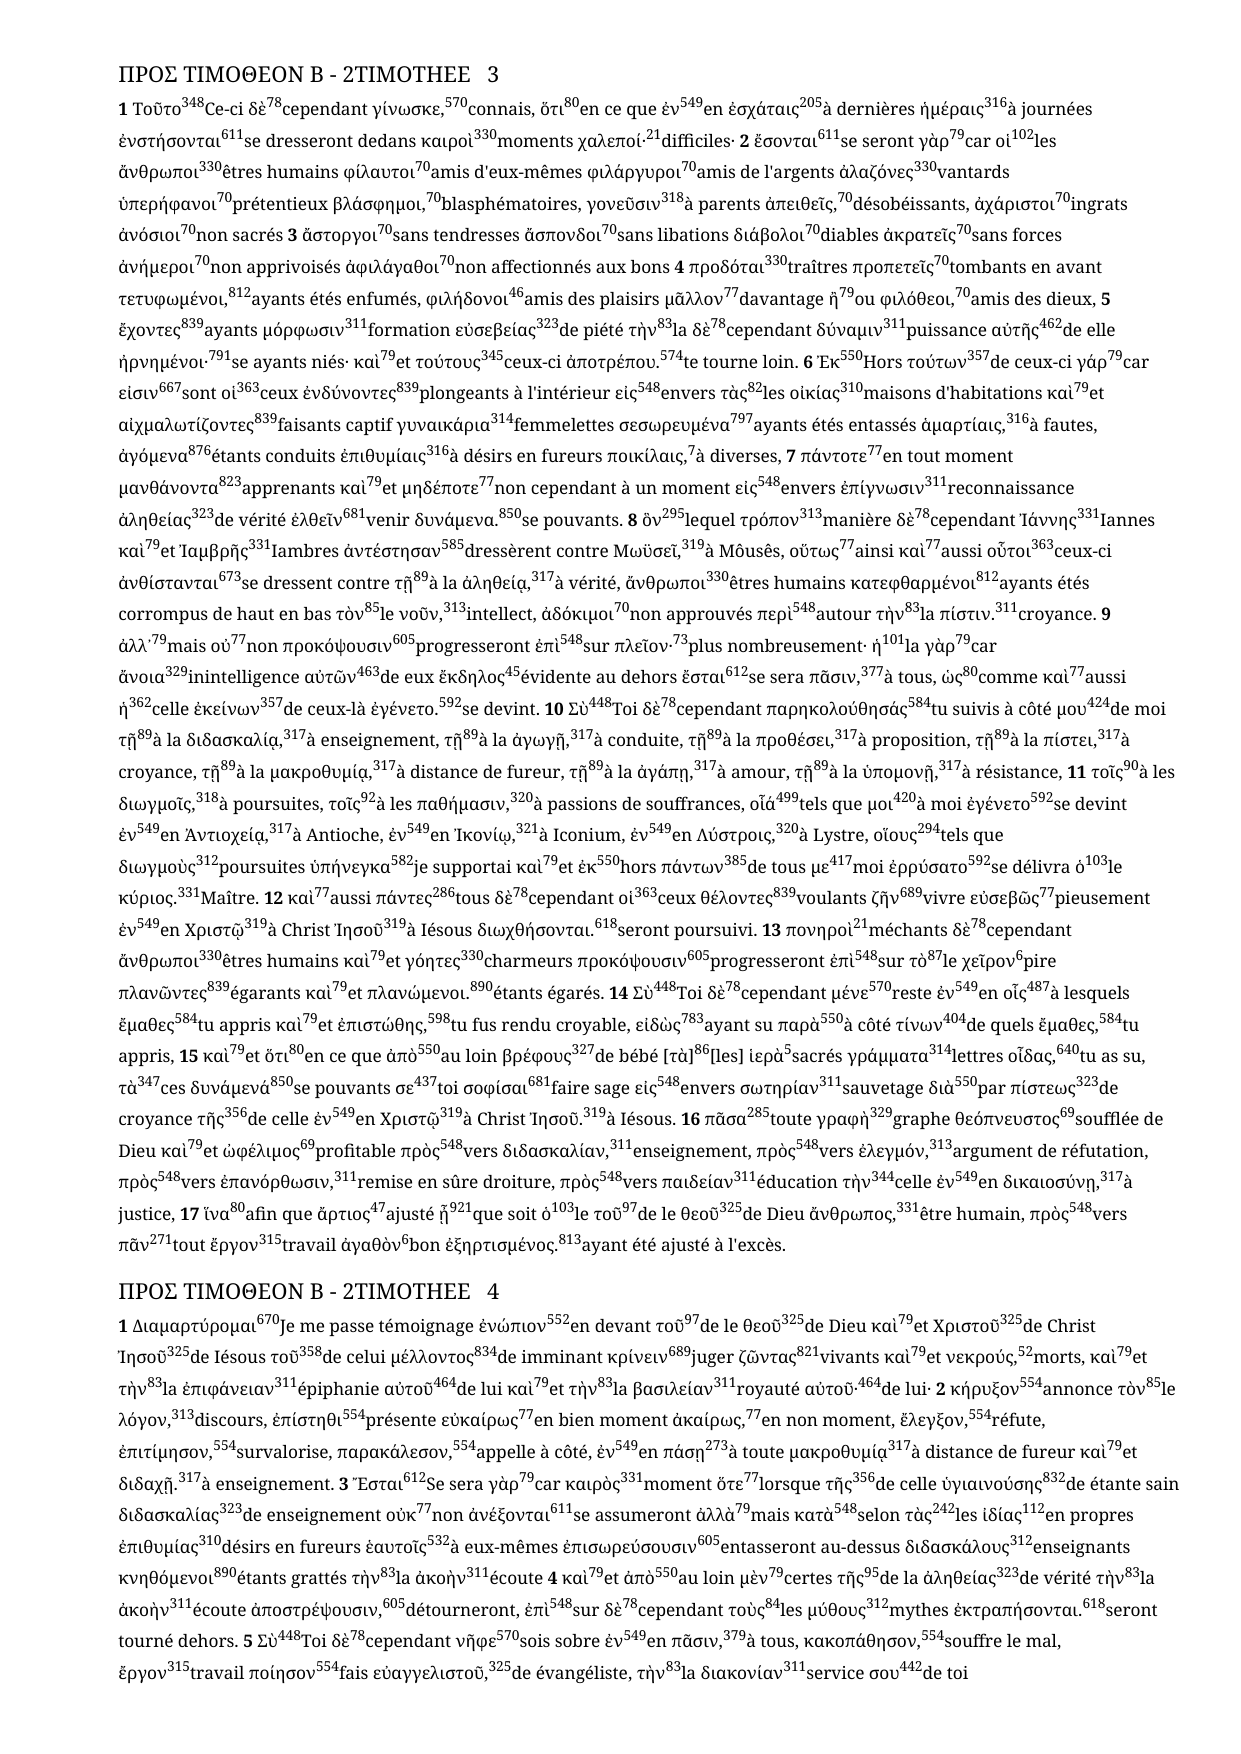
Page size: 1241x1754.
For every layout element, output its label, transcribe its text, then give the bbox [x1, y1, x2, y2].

text 1 Διαμαρτύρομαι670Je me passe témoignage ἐνώπιον552en devant τοῦ97de le θεοῦ325de Dieu καὶ79et Χριστοῦ325de Christ Ἰησοῦ325de Iésous τοῦ358de celui μέλλοντος834de imminant κρίνειν689juger ζῶντας821vivants καὶ79et νεκρούς,52morts, καὶ79et τὴν83la ἐπιφάνειαν311épiphanie αὐτοῦ464de lui καὶ79et τὴν83la βασιλείαν311royauté αὐτοῦ·464de lui· 2 κήρυξον554annonce τὸν85le λόγον,313discours, ἐπίστηθι554présente εὐκαίρως77en bien moment ἀκαίρως,77en non moment, ἔλεγξον,554réfute, ἐπιτίμησον,554survalorise, παρακάλεσον,554appelle à côté, ἐν549en πάσῃ273à toute μακροθυμίᾳ317à distance de fureur καὶ79et διδαχῇ.317à enseignement. 3 Ἔσται612Se sera γὰρ79car καιρὸς331moment ὅτε77lorsque τῆς356de celle ὑγιαινούσης832de étante sain διδασκαλίας323de enseignement οὐκ77non ἀνέξονται611se assumeront ἀλλὰ79mais κατὰ548selon τὰς242les ἰδίας112en propres ἐπιθυμίας310désirs en fureurs ἑαυτοῖς532à eux-mêmes ἐπισωρεύσουσιν605entasseront au-dessus διδασκάλους312enseignants κνηθόμενοι890étants grattés τὴν83la ἀκοὴν311écoute 4 καὶ79et ἀπὸ550au loin μὲν79certes τῆς95de la ἀληθείας323de vérité τὴν83la ἀκοὴν311écoute ἀποστρέψουσιν,605détourneront, ἐπὶ548sur δὲ78cependant τοὺς84les μύθους312mythes ἐκτραπήσονται.618seront tourné dehors. 5 Σὺ448Toi δὲ78cependant νῆφε570sois sobre ἐν549en πᾶσιν,379à tous, κακοπάθησον,554souffre le mal, ἔργον315travail ποίησον554fais εὐαγγελιστοῦ,325de évangéliste, τὴν83la διακονίαν311service σου442de toi πληροφόρησον.554colporte à plénitude. 6 Ἐγὼ431Moi γὰρ79car ἤδη77déjà σπένδομαι,676je suis fait une offrande de boisson, καὶ79et ὁ103le καιρὸς331moment τῆς95de la ἀναλύσεώς323de haute délivrance μου424de moi ἐφέστηκεν.642a présenté. 7 τὸν85le καλὸν4beau ἀγῶνα313combat ἠγώνισμαι,644je m'ai combattu, τὸν85le δρόμον313course τετέλεκα,638j'ai achevé, τὴν83la πίστιν311croyance τετήρηκα·638j'ai gardé· 8 λοιπὸν77pour le reste ἀπόκειταί674se couche loin μοι420à moi ὁ103le τῆς95de la δικαιοσύνης323de justice στέφανος,331couronne, ὃν480lequel ἀποδώσει606redonnera μοι420à moi ὁ103le κύριος331Maître ἐν549en ἐκείνῃ142à celle-là τῇ89à la ἡμέρᾳ,317à journée, ὁ103le δίκαιος22juste κριτής,331juge, οὐ77non μόνον77seulement δὲ78cependant ἐμοὶ420à moi ἀλλὰ79mais καὶ77aussi πᾶσιν377à tous τοῖς351à ceux ἠγαπηκόσιν773à ayants aimés τὴν83la ἐπιφάνειαν311épiphanie αὐτοῦ.464de lui. 9 Σπούδασον554Sois en hâte ἐλθεῖν681venir πρός548vers με417moi ταχέως·77rapidement· 10 Δημᾶς331Démas γάρ79car με417moi ἐγκατέλιπεν586laissa totalement intérieurement ἀγαπήσας721ayant aimé τὸν85le νῦν77maintenant αἰῶνα313ère καὶ79et ἐπορεύθη600fut allé εἰς548envers Θεσσαλονίκην,311Thessalonique, Κρήσκης331Kreskes εἰς548envers Γαλατίαν,311Galatie, Τίτος331Titus εἰς548envers Δαλματίαν·311Dalmatie· 11 Λουκᾶς331Loukas ἐστιν668est μόνος390seul μετ᾽550avec ἐμοῦ.424de moi. Μᾶρκον313Markos ἀναλαβὼν721ayant pris de bas en haut ἄγε570conduis μετὰ550avec σεαυτοῦ,522de toi-même, ἔστιν668est γάρ79car μοι420à moi εὔχρηστος47bien utile bon εἰς548envers διακονίαν.311service. 12 Τύχικον313Tuchikos δὲ78cependant ἀπέστειλα582j'envoyai εἰς548envers Ἔφεσον.311Éphèse. 13 τὸν85le φελόνην313paenula ὃν480lequel ἀπέλιπον582je délaissai ἐν549en Τρῳάδι317à Troas παρὰ549à côté Κάρπῳ319à Karpos ἐρχόμενος867se venant φέρε,570porte, καὶ79et τὰ86les βιβλία314papiers de bibles μάλιστα77surtout τὰς82les μεμβράνας.310parchemins. 14 Ἀλέξανδρος331Alexandre ὁ103le χαλκεὺς331ouvrier de cuivre πολλά374nombreux μοι420à moi κακὰ54malicieux ἐνεδείξατο·592se montra dedans· ἀποδώσει606redonnera αὐτῷ458à lui ὁ103le κύριος331Maître κατὰ548selon τὰ86les ἔργα314travaux αὐτοῦ·464de lui· 15 ὃν480lequel καὶ77aussi σὺ448toi φυλάσσου,574te gardienne, λίαν77extrêmement γὰρ79car ἀντέστη586dressa contre τοῖς90à les ἡμετέροις223à nôtres λόγοις.318à discours. 16 Ἐν549En τῇ89à la πρώτῃ57à première μου424de moi ἀπολογίᾳ317à apologie οὐδείς390aucun μοι420à moi παρεγένετο,592se devint à côté, ἀλλὰ79mais πάντες389tous με417moi ἐγκατέλιπον·585laissèrent totalement intérieurement· μὴ77ne pas αὐτοῖς457à eux λογισθείη·697que soit calculé· 17 ὁ103le δὲ78cependant κύριός331Maître μοι420à moi παρέστη586dressa à côté καὶ79et ἐνεδυνάμωσέν586fortifia dans με,417moi, ἵνα80afin que δι᾽550par ἐμοῦ424de moi τὸ105le κήρυγμα333annonce πληροφορηθῇ911que soit colporté à plénitude καὶ79et ἀκούσωσιν898que écoutent πάντα288tous τὰ104les ἔθνη,332ethnies, καὶ79et ἐρρύσθην596je fus délivré ἐκ550hors στόματος327de bouche λέοντος.325de lion. 18 ῥύσεταί612se délivrera με417moi ὁ103le κύριος331Maître ἀπὸ550au loin παντὸς283de tout ἔργου327de travail πονηροῦ18de méchant καὶ79et σώσει606sauvera εἰς548envers τὴν83la βασιλείαν311royauté αὐτοῦ464de lui τὴν83la ἐπουράνιον·2sur ciel· ᾧ486à lequel ἡ101la δόξα329gloire εἰς548envers τοὺς84les αἰῶνας312ères τῶν96de les αἰώνων,324de ères, ἀμήν.304amen. 19 Ἄσπασαι558Te salue Πρίσκαν311Priska καὶ79et Ἀκύλαν313Akulas καὶ79et τὸν85le Ὀνησιφόρου325de Onésiphore οἶκον.313maison. 20 Ἔραστος331Érastos ἔμεινεν586resta ἐν549en Κορίνθῳ,317à Corinthe, Τρόφιμον313Trophimos δὲ78cependant ἀπέλιπον582je délaissai ἐν549en Μιλήτῳ317à Milet ἀσθενοῦντα.822étant infirme. 21 Σπούδασον554Sois en hâte πρὸ550d'avant χειμῶνος325de tempête hivernale ἐλθεῖν.681venir. Ἀσπάζεταί674Se salue σε437toi Εὔβουλος331Euboulos καὶ79et Πούδης331Poudès καὶ79et Λίνος331Linos καὶ79et Κλαυδία329Klaudia καὶ79et οἱ102les ἀδελφοὶ330frères πάντες.286tous. 22 Ὁ103Le κύριος331Maître μετὰ550avec τοῦ99de le πνεύματός327de souffle σου.442de toi. ἡ101la χάρις329grâce μεθ᾽550avec ὑμῶν.441de vous. [118, 1310, 1181, 1684]
text 1 Τοῦτο348Ce-ci δὲ78cependant γίνωσκε,570connais, ὅτι80en ce que ἐν549en ἐσχάταις205à dernières ἡμέραις316à journées ἐνστήσονται611se dresseront dedans καιροὶ330moments χαλεποί·21difficiles· 2 ἔσονται611se seront γὰρ79car οἱ102les ἄνθρωποι330êtres humains φίλαυτοι70amis d'eux-mêmes φιλάργυροι70amis de l'argents ἀλαζόνες330vantards ὑπερήφανοι70prétentieux βλάσφημοι,70blasphématoires, γονεῦσιν318à parents ἀπειθεῖς,70désobéissants, ἀχάριστοι70ingrats ἀνόσιοι70non sacrés 3 ἄστοργοι70sans tendresses ἄσπονδοι70sans libations διάβολοι70diables ἀκρατεῖς70sans forces ἀνήμεροι70non apprivoisés ἀφιλάγαθοι70non affectionnés aux bons 4 προδόται330traîtres προπετεῖς70tombants en avant τετυφωμένοι,812ayants étés enfumés, φιλήδονοι46amis des plaisirs μᾶλλον77davantage ἢ79ou φιλόθεοι,70amis des dieux, 5 ἔχοντες839ayants μόρφωσιν311formation εὐσεβείας323de piété τὴν83la δὲ78cependant δύναμιν311puissance αὐτῆς462de elle ἠρνημένοι·791se ayants niés· καὶ79et τούτους345ceux-ci ἀποτρέπου.574te tourne loin. 6 Ἐκ550Hors τούτων357de ceux-ci γάρ79car εἰσιν667sont οἱ363ceux ἐνδύνοντες839plongeants à l'intérieur εἰς548envers τὰς82les οἰκίας310maisons d'habitations καὶ79et αἰχμαλωτίζοντες839faisants captif γυναικάρια314femmelettes σεσωρευμένα797ayants étés entassés ἁμαρτίαις,316à fautes, ἀγόμενα876étants conduits ἐπιθυμίαις316à désirs en fureurs ποικίλαις,7à diverses, 7 πάντοτε77en tout moment μανθάνοντα823apprenants καὶ79et μηδέποτε77non cependant à un moment εἰς548envers ἐπίγνωσιν311reconnaissance ἀληθείας323de vérité ἐλθεῖν681venir δυνάμενα.850se pouvants. 8 ὃν295lequel τρόπον313manière δὲ78cependant Ἰάννης331Iannes καὶ79et Ἰαμβρῆς331Iambres ἀντέστησαν585dressèrent contre Μωϋσεῖ,319à Môusês, οὕτως77ainsi καὶ77aussi οὗτοι363ceux-ci ἀνθίστανται673se dressent contre τῇ89à la ἀληθείᾳ,317à vérité, ἄνθρωποι330êtres humains κατεφθαρμένοι812ayants étés corrompus de haut en bas τὸν85le νοῦν,313intellect, ἀδόκιμοι70non approuvés περὶ548autour τὴν83la πίστιν.311croyance. 9 ἀλλ᾽79mais οὐ77non προκόψουσιν605progresseront ἐπὶ548sur πλεῖον·73plus nombreusement· ἡ101la γὰρ79car ἄνοια329inintelligence αὐτῶν463de eux ἔκδηλος45évidente au dehors ἔσται612se sera πᾶσιν,377à tous, ὡς80comme καὶ77aussi ἡ362celle ἐκείνων357de ceux-là ἐγένετο.592se devint. 10 Σὺ448Toi δὲ78cependant παρηκολούθησάς584tu suivis à côté μου424de moi τῇ89à la διδασκαλίᾳ,317à enseignement, τῇ89à la ἀγωγῇ,317à conduite, τῇ89à la προθέσει,317à proposition, τῇ89à la πίστει,317à croyance, τῇ89à la μακροθυμίᾳ,317à distance de fureur, τῇ89à la ἀγάπῃ,317à amour, τῇ89à la ὑπομονῇ,317à résistance, 11 τοῖς90à les διωγμοῖς,318à poursuites, τοῖς92à les παθήμασιν,320à passions de souffrances, οἷά499tels que μοι420à moi ἐγένετο592se devint ἐν549en Ἀντιοχείᾳ,317à Antioche, ἐν549en Ἰκονίῳ,321à Iconium, ἐν549en Λύστροις,320à Lystre, οἵους294tels que διωγμοὺς312poursuites ὑπήνεγκα582je supportai καὶ79et ἐκ550hors πάντων385de tous με417moi ἐρρύσατο592se délivra ὁ103le κύριος.331Maître. 12 καὶ77aussi πάντες286tous δὲ78cependant οἱ363ceux θέλοντες839voulants ζῆν689vivre εὐσεβῶς77pieusement ἐν549en Χριστῷ319à Christ Ἰησοῦ319à Iésous διωχθήσονται.618seront poursuivi. 13 πονηροὶ21méchants δὲ78cependant ἄνθρωποι330êtres humains καὶ79et γόητες330charmeurs προκόψουσιν605progresseront ἐπὶ548sur τὸ87le χεῖρον6pire πλανῶντες839égarants καὶ79et πλανώμενοι.890étants égarés. 14 Σὺ448Toi δὲ78cependant μένε570reste ἐν549en οἷς487à lesquels ἔμαθες584tu appris καὶ79et ἐπιστώθης,598tu fus rendu croyable, εἰδὼς783ayant su παρὰ550à côté τίνων404de quels ἔμαθες,584tu appris, 15 καὶ79et ὅτι80en ce que ἀπὸ550au loin βρέφους327de bébé [τὰ]86[les] ἱερὰ5sacrés γράμματα314lettres οἶδας,640tu as su, τὰ347ces δυνάμενά850se pouvants σε437toi σοφίσαι681faire sage εἰς548envers σωτηρίαν311sauvetage διὰ550par πίστεως323de croyance τῆς356de celle ἐν549en Χριστῷ319à Christ Ἰησοῦ.319à Iésous. 16 πᾶσα285toute γραφὴ329graphe θεόπνευστος69soufflée de Dieu καὶ79et ὠφέλιμος69profitable πρὸς548vers διδασκαλίαν,311enseignement, πρὸς548vers ἐλεγμόν,313argument de réfutation, πρὸς548vers ἐπανόρθωσιν,311remise en sûre droiture, πρὸς548vers παιδείαν311éducation τὴν344celle ἐν549en δικαιοσύνῃ,317à justice, 17 ἵνα80afin que ἄρτιος47ajusté ᾖ921que soit ὁ103le τοῦ97de le θεοῦ325de Dieu ἄνθρωπος,331être humain, πρὸς548vers πᾶν271tout ἔργον315travail ἀγαθὸν6bon ἐξηρτισμένος.813ayant été ajusté à l'excès. [118, 93, 1181, 1257]
text ΠΡΟΣ ΤΙΜΟΘΕΟΝ Β - 2TIMOTHEE 3 [118, 59, 1181, 89]
text ΠΡΟΣ ΤΙΜΟΘΕΟΝ Β - 2TIMOTHEE 4 [118, 1276, 1181, 1305]
